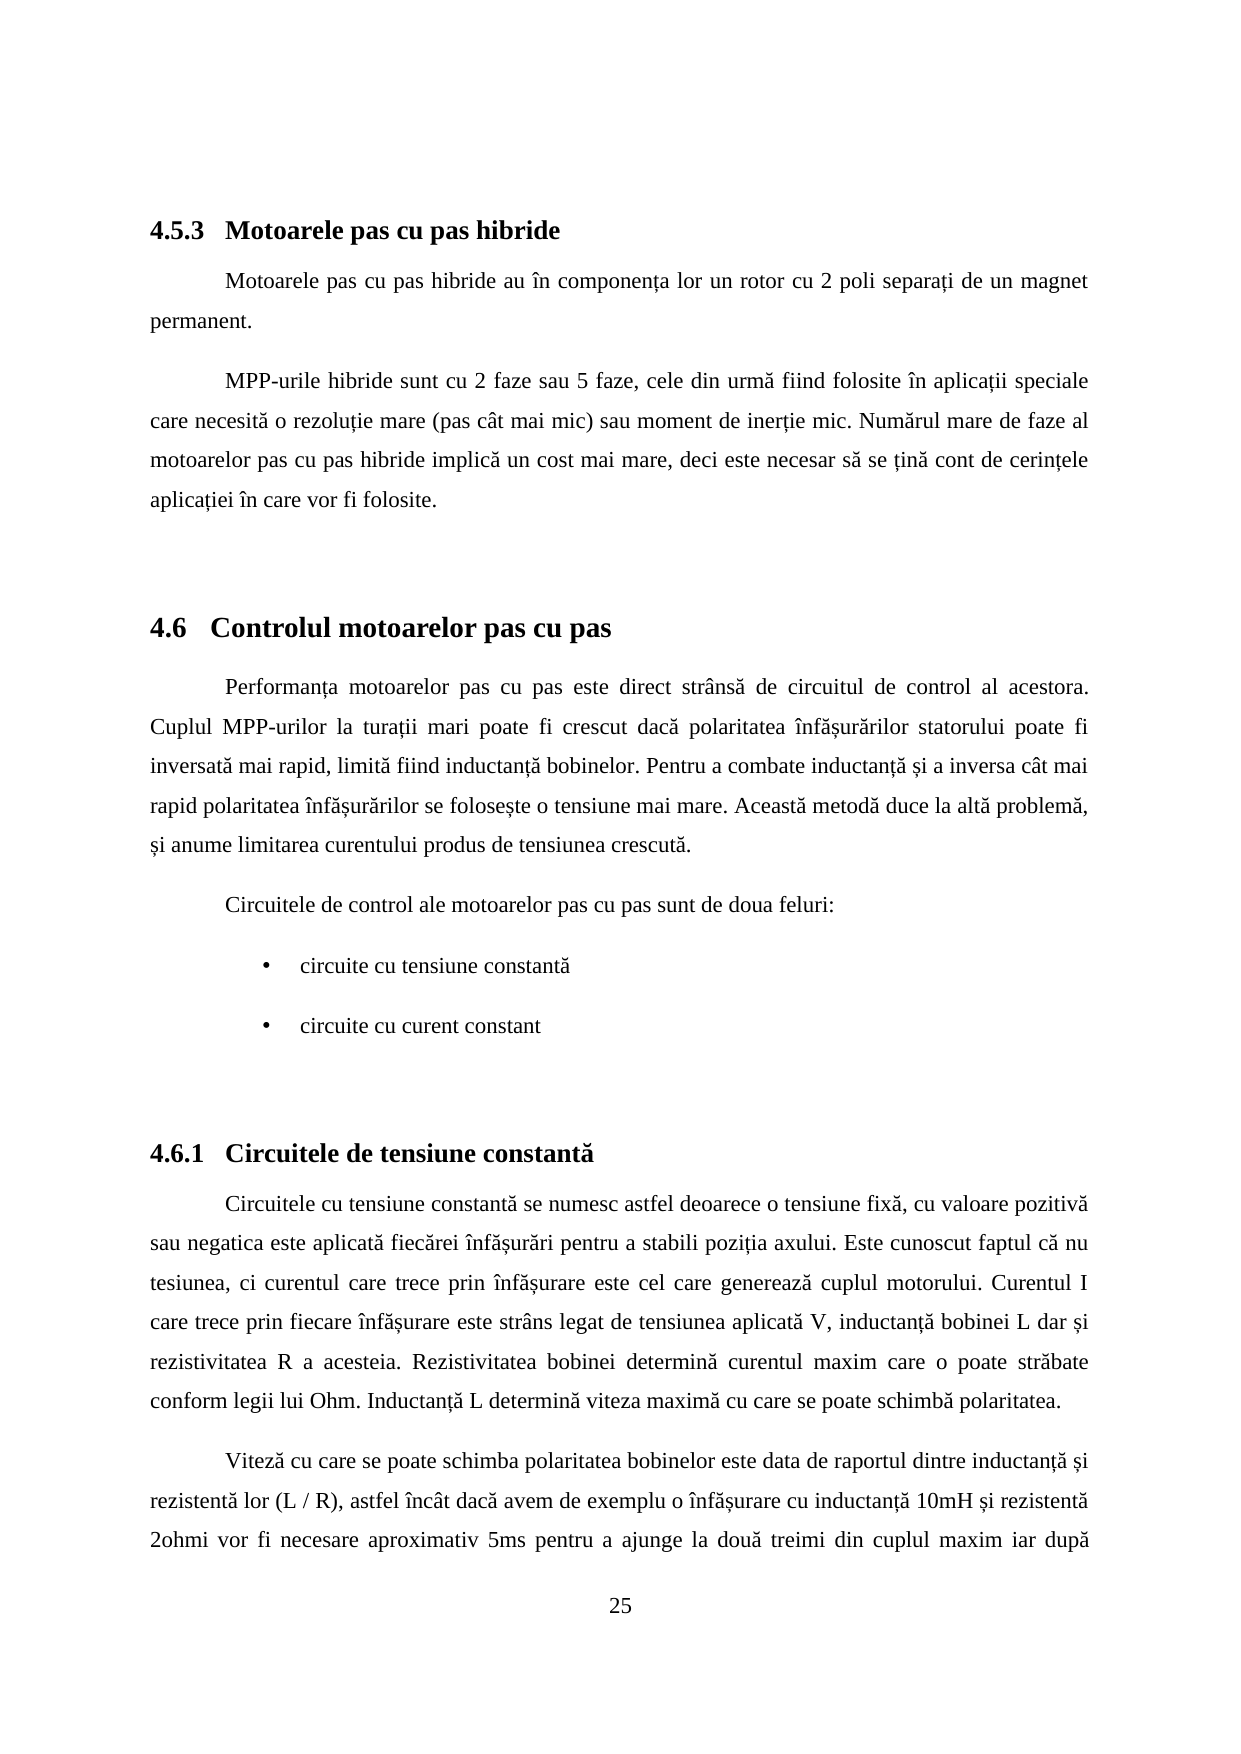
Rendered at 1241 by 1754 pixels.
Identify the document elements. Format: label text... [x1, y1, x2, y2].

text Circuitele cu tensiune constantă se numesc astfel deoarece o tensiune fixă, cu valoare pozitivă sau negatica este aplicată fiecărei înfășurări pentru a stabili poziția axului. Este cunoscut faptul că nu tesiunea, ci curentul care trece prin înfășurare este cel care generează cuplul motorului. Curentul I care trece prin fiecare înfășurare este strâns legat de tensiunea aplicată V, inductanță bobinei L dar și rezistivitatea R a acesteia. Rezistivitatea bobinei determină curentul maxim care o poate străbate conform legii lui Ohm. Inductanță L determină viteza maximă cu care se poate schimbă polaritatea. [150, 1190, 1091, 1413]
subtitle Controlul motoarelor pas cu pas [150, 610, 1091, 644]
list circuite cu curent constant [262, 1012, 1091, 1038]
text Performanța motoarelor pas cu pas este direct strânsă de circuitul de control al acestora. Cuplul MPP-urilor la turații mari poate fi crescut dacă polaritatea înfășurărilor statorului poate fi inversată mai rapid, limită fiind inductanță bobinelor. Pentru a combate inductanță și a inversa cât mai rapid polaritatea înfășurărilor se folosește o tensiune mai mare. Această metodă duce la altă problemă, și anume limitarea curentului produs de tensiunea crescută. [150, 673, 1091, 857]
subtitle Circuitele de tensiune constantă [150, 1137, 1091, 1168]
subtitle Motoarele pas cu pas hibride [150, 214, 1091, 246]
text Circuitele de control ale motoarelor pas cu pas sunt de doua feluri: [150, 891, 1091, 918]
text Motoarele pas cu pas hibride au în componența lor un rotor cu 2 poli separați de un magnet permanent. [150, 267, 1091, 333]
list circuite cu tensiune constantă [262, 952, 1091, 978]
text Viteză cu care se poate schimba polaritatea bobinelor este data de raportul dintre inductanță și rezistentă lor (L / R), astfel încât dacă avem de exemplu o înfășurare cu inductanță 10mH și rezistentă 2ohmi vor fi necesare aproximativ 5ms pentru a ajunge la două treimi din cuplul maxim iar după [150, 1447, 1091, 1553]
text MPP-urile hibride sunt cu 2 faze sau 5 faze, cele din urmă fiind folosite în aplicații speciale care necesită o rezoluție mare (pas cât mai mic) sau moment de inerție mic. Numărul mare de faze al motoarelor pas cu pas hibride implică un cost mai mare, deci este necesar să se țină cont de cerințele aplicației în care vor fi folosite. [150, 367, 1091, 512]
